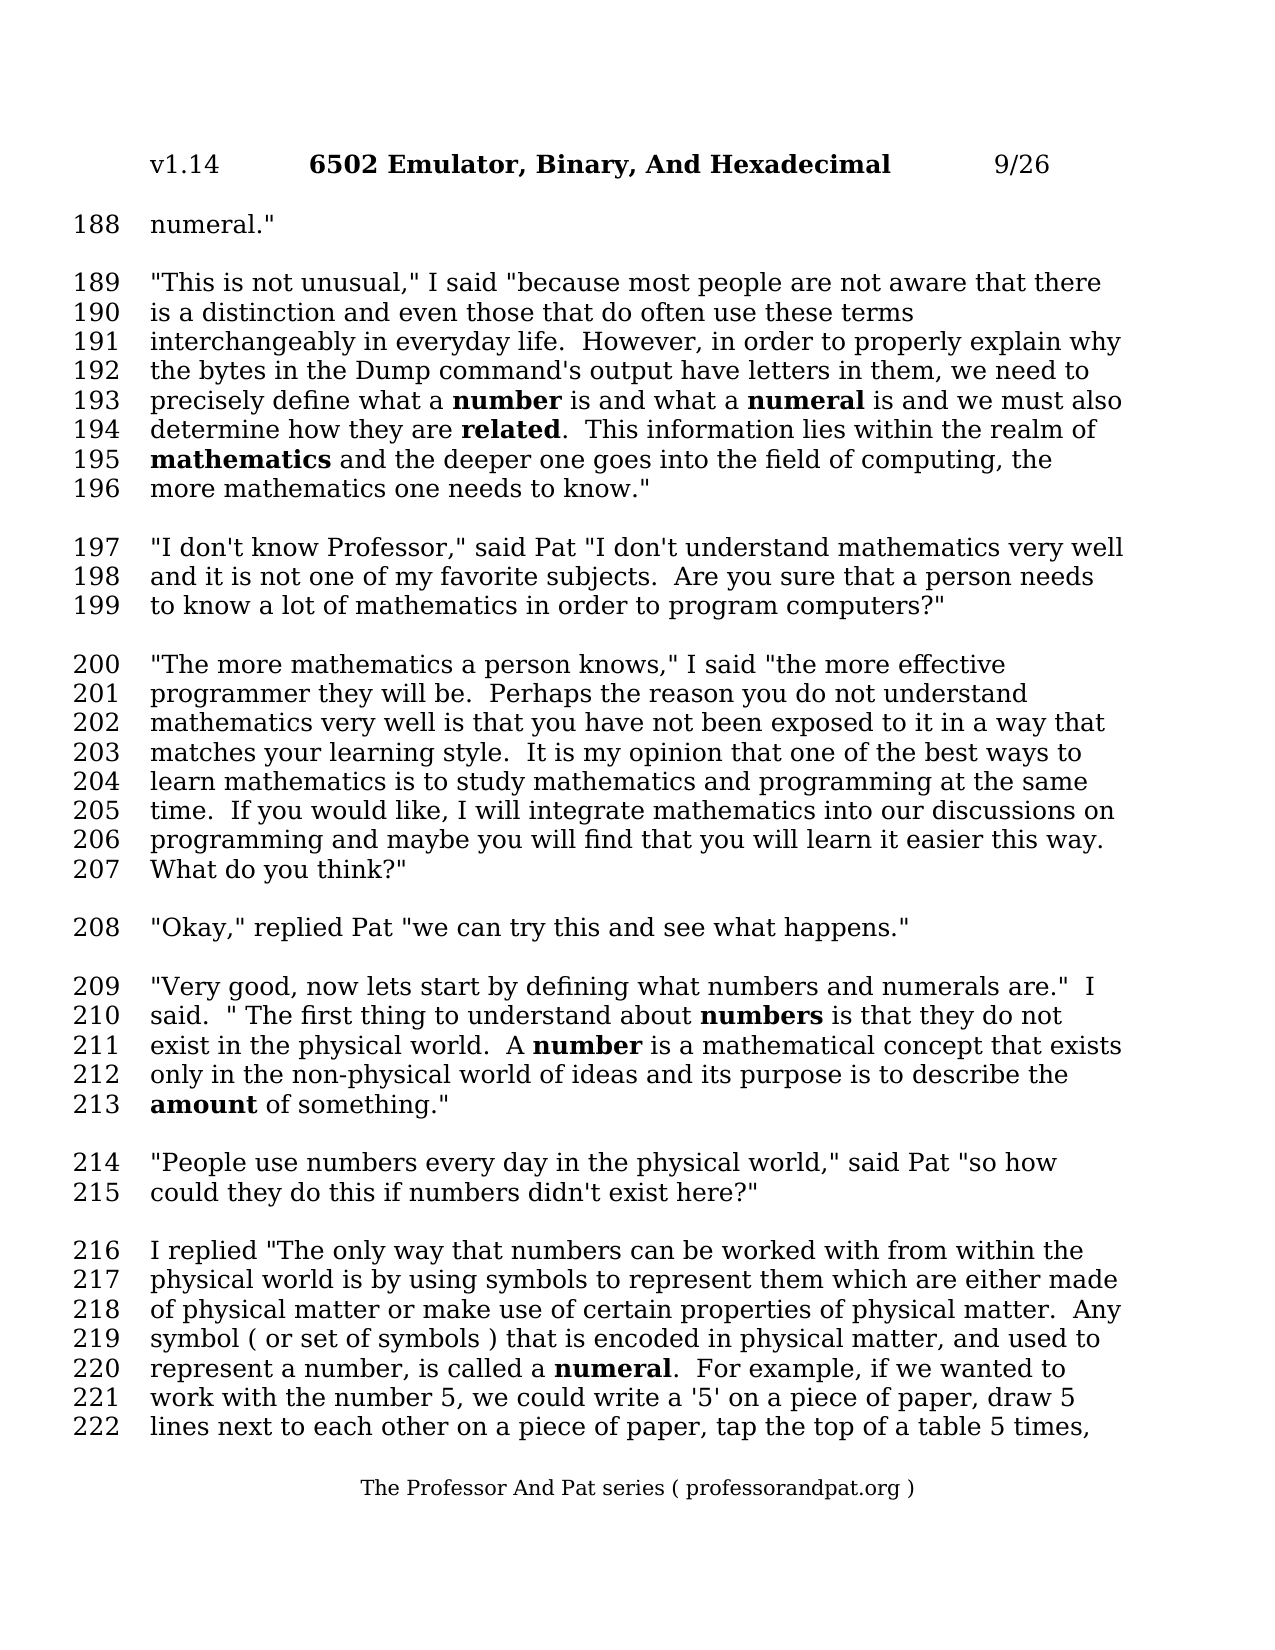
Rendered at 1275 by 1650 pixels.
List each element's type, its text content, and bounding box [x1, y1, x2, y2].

text I replied "The only way that numbers can be worked with from within the physical world is by using symbols to represent them which are either made of physical matter or make use of certain properties of physical matter. Any symbol ( or set of symbols ) that is encoded in physical matter, and used to represent a number, is called a numeral. For example, if we wanted to work with the number 5, we could write a '5' on a piece of paper, draw 5 lines next to each other on a piece of paper, tap the top of a table 5 times, [150, 1236, 1125, 1442]
text "The more mathematics a person knows," I said "the more effective programmer they will be. Perhaps the reason you do not understand mathematics very well is that you have not been exposed to it in a way that matches your learning style. It is my opinion that one of the best ways to learn mathematics is to study mathematics and programming at the same time. If you would like, I will integrate mathematics into our discussions on programming and maybe you will find that you will learn it easier this way. What do you think?" [150, 650, 1125, 884]
text numeral." [150, 210, 1125, 239]
text "I don't know Professor," said Pat "I don't understand mathematics very well and it is not one of my favorite subjects. Are you sure that a person needs to know a lot of mathematics in order to program computers?" [150, 533, 1125, 621]
text "Okay," replied Pat "we can try this and see what happens." [150, 913, 1125, 943]
text "This is not unusual," I said "because most people are not aware that there is a distinction and even those that do often use these terms interchangeably in everyday life. However, in order to properly explain why the bytes in the Dump command's output have letters in them, we need to precisely define what a number is and what a numeral is and we must also determine how they are related. This information lies within the realm of mathematics and the deeper one goes into the field of computing, the more mathematics one needs to know." [150, 268, 1125, 504]
text "Very good, now lets start by defining what numbers and numerals are." I said. " The first thing to understand about numbers is that they do not exist in the physical world. A number is a mathematical concept that exists only in the non-physical world of ideas and its purpose is to describe the amount of something." [150, 972, 1125, 1119]
text "People use numbers every day in the physical world," said Pat "so how could they do this if numbers didn't exist here?" [150, 1148, 1125, 1207]
